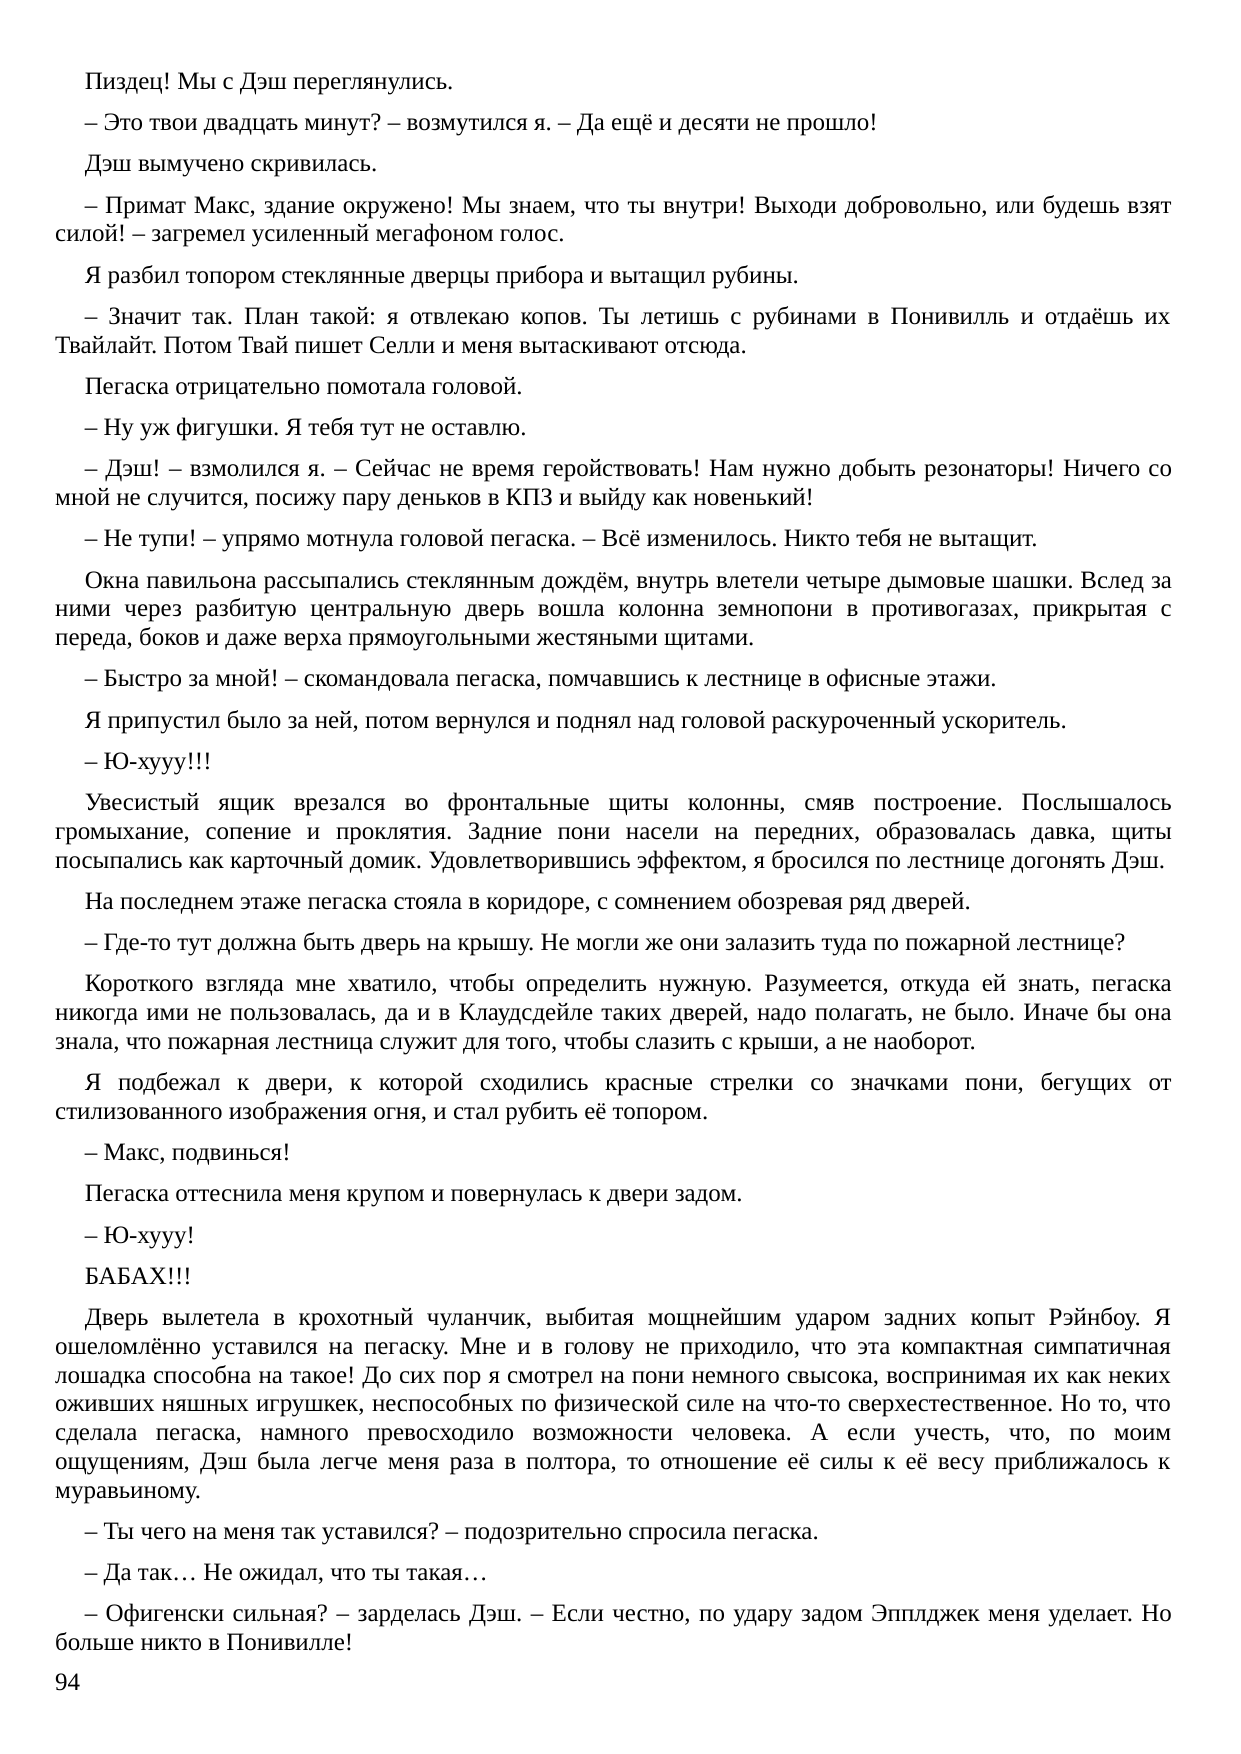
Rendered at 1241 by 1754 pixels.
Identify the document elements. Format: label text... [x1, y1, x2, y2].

text – Макс, подвинься! [55, 1137, 1173, 1166]
text Дэш вымучено скривилась. [55, 148, 1173, 177]
text – Не тупи! – упрямо мотнула головой пегаска. – Всё изменилось. Никто тебя не вытащит. [55, 523, 1173, 552]
text Пегаска отрицательно помотала головой. [55, 371, 1173, 400]
text – Быстро за мной! – скомандовала пегаска, помчавшись к лестнице в офисные этажи. [55, 663, 1173, 692]
text Дверь вылетела в крохотный чуланчик, выбитая мощнейшим ударом задних копыт Рэйнбоу. Я ошеломлённо уставился на пегаску. Мне и в голову не приходило, что эта компактная симпатичная лошадка способна на такое! До сих пор я смотрел на пони немного свысока, воспринимая их как неких оживших няшных игрушкек, неспособных по физической силе на что-то сверхестественное. Но то, что сделала пегаска, намного превосходило возможности человека. А если учесть, что, по моим ощущениям, Дэш была легче меня раза в полтора, то отношение её силы к её весу приближалось к муравьиному. [55, 1302, 1173, 1503]
text – Ну уж фигушки. Я тебя тут не оставлю. [55, 412, 1173, 441]
text Пегаска оттеснила меня крупом и повернулась к двери задом. [55, 1178, 1173, 1207]
text Окна павильона рассыпались стеклянным дождём, внутрь влетели четыре дымовые шашки. Вслед за ними через разбитую центральную дверь вошла колонна земнопони в противогазах, прикрытая с переда, боков и даже верха прямоугольными жестяными щитами. [55, 565, 1173, 651]
text Я разбил топором стеклянные дверцы прибора и вытащил рубины. [55, 260, 1173, 288]
text БАБАХ!!! [55, 1261, 1173, 1290]
text – Где-то тут должна быть дверь на крышу. Не могли же они залазить туда по пожарной лестнице? [55, 927, 1173, 956]
text Пиздец! Мы с Дэш переглянулись. [55, 66, 1173, 95]
text – Да так… Не ожидал, что ты такая… [55, 1557, 1173, 1586]
text Увесистый ящик врезался во фронтальные щиты колонны, смяв построение. Послышалось громыхание, сопение и проклятия. Задние пони насели на передних, образовалась давка, щиты посыпались как карточный домик. Удовлетворившись эффектом, я бросился по лестнице догонять Дэш. [55, 787, 1173, 873]
text – Это твои двадцать минут? – возмутился я. – Да ещё и десяти не прошло! [55, 107, 1173, 136]
text Короткого взгляда мне хватило, чтобы определить нужную. Разумеется, откуда ей знать, пегаска никогда ими не пользовалась, да и в Клаудсдейле таких дверей, надо полагать, не было. Иначе бы она знала, что пожарная лестница служит для того, чтобы слазить с крыши, а не наоборот. [55, 968, 1173, 1055]
text Я подбежал к двери, к которой сходились красные стрелки со значками пони, бегущих от стилизованного изображения огня, и стал рубить её топором. [55, 1067, 1173, 1125]
text Я припустил было за ней, потом вернулся и поднял над головой раскуроченный ускоритель. [55, 705, 1173, 733]
text – Дэш! – взмолился я. – Сейчас не время геройствовать! Нам нужно добыть резонаторы! Ничего со мной не случится, посижу пару деньков в КПЗ и выйду как новенький! [55, 453, 1173, 511]
text – Значит так. План такой: я отвлекаю копов. Ты летишь с рубинами в Понивилль и отдаёшь их Твайлайт. Потом Твай пишет Селли и меня вытаскивают отсюда. [55, 301, 1173, 358]
text – Примат Макс, здание окружено! Мы знаем, что ты внутри! Выходи добровольно, или будешь взят силой! – загремел усиленный мегафоном голос. [55, 190, 1173, 247]
text На последнем этаже пегаска стояла в коридоре, с сомнением обозревая ряд дверей. [55, 886, 1173, 915]
text – Ю-хууу!!! [55, 746, 1173, 775]
text – Ты чего на меня так уставился? – подозрительно спросила пегаска. [55, 1516, 1173, 1545]
text – Офигенски сильная? – зарделась Дэш. – Если честно, по удару задом Эпплджек меня уделает. Но больше никто в Понивилле! [55, 1598, 1173, 1656]
text – Ю-хууу! [55, 1220, 1173, 1248]
